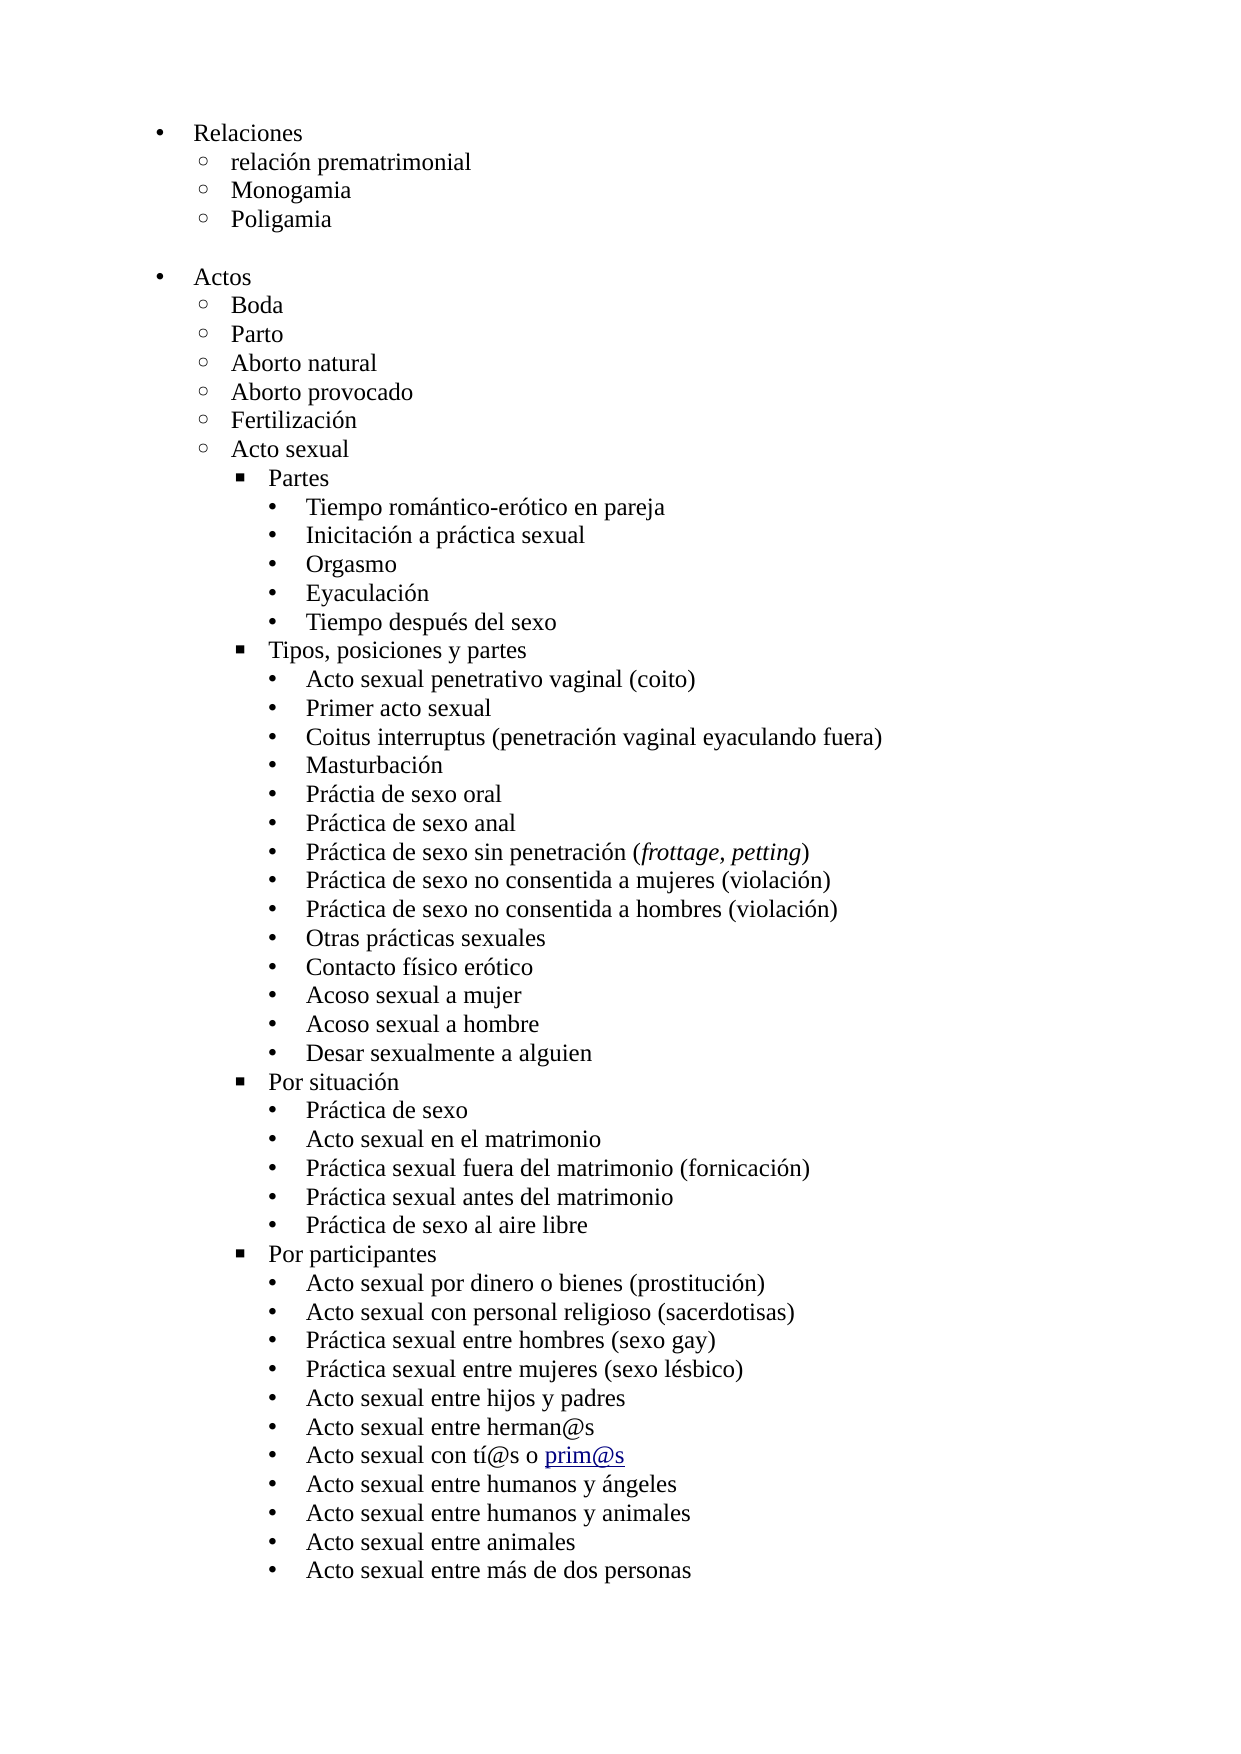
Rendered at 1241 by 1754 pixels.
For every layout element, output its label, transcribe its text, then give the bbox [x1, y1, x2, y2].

list Partes [231, 463, 1122, 492]
list Poligamia [193, 204, 1122, 233]
list relación prematrimonial [193, 147, 1122, 176]
list Boda [193, 291, 1122, 319]
list Contacto físico erótico [268, 952, 1122, 981]
list Acto sexual con tí@s o prim@s [268, 1441, 1122, 1469]
list Acto sexual entre hijos y padres [268, 1383, 1122, 1412]
list Relaciones [156, 118, 1122, 147]
list Tipos, posiciones y partes [231, 636, 1122, 664]
list Acto sexual por dinero o bienes (prostitución) [268, 1268, 1122, 1297]
list Práctica sexual antes del matrimonio [268, 1182, 1122, 1211]
list Práctica de sexo al aire libre [268, 1211, 1122, 1239]
list Práctica de sexo sin penetración (frottage, petting) [268, 837, 1122, 866]
list Otras prácticas sexuales [268, 923, 1122, 952]
list Práctica sexual entre mujeres (sexo lésbico) [268, 1354, 1122, 1383]
list Acto sexual entre animales [268, 1527, 1122, 1556]
list Tiempo después del sexo [268, 607, 1122, 636]
list Práctia de sexo oral [268, 779, 1122, 808]
list Desar sexualmente a alguien [268, 1038, 1122, 1067]
list Práctica de sexo [268, 1096, 1122, 1124]
list Acoso sexual a mujer [268, 981, 1122, 1009]
list Coitus interruptus (penetración vaginal eyaculando fuera) [268, 722, 1122, 751]
list Acto sexual entre herman@s [268, 1412, 1122, 1441]
list Práctica sexual fuera del matrimonio (fornicación) [268, 1153, 1122, 1182]
list Orgasmo [268, 549, 1122, 578]
list Acto sexual penetrativo vaginal (coito) [268, 664, 1122, 693]
list Acto sexual entre más de dos personas [268, 1556, 1122, 1584]
list Práctica sexual entre hombres (sexo gay) [268, 1326, 1122, 1354]
list Acto sexual con personal religioso (sacerdotisas) [268, 1297, 1122, 1326]
list Acto sexual entre humanos y animales [268, 1498, 1122, 1527]
list Práctica de sexo no consentida a hombres (violación) [268, 894, 1122, 923]
list Actos [156, 262, 1122, 291]
list Tiempo romántico-erótico en pareja [268, 492, 1122, 521]
list Eyaculación [268, 578, 1122, 607]
list Práctica de sexo anal [268, 808, 1122, 837]
list Aborto provocado [193, 377, 1122, 406]
list Masturbación [268, 751, 1122, 779]
list Acto sexual entre humanos y ángeles [268, 1469, 1122, 1498]
list Acto sexual en el matrimonio [268, 1124, 1122, 1153]
list Acto sexual [193, 434, 1122, 463]
list Práctica de sexo no consentida a mujeres (violación) [268, 866, 1122, 894]
list Aborto natural [193, 348, 1122, 377]
list Por participantes [231, 1239, 1122, 1268]
list Acoso sexual a hombre [268, 1009, 1122, 1038]
list Parto [193, 319, 1122, 348]
list Monogamia [193, 176, 1122, 204]
list Primer acto sexual [268, 693, 1122, 722]
list Por situación [231, 1067, 1122, 1096]
list Inicitación a práctica sexual [268, 521, 1122, 549]
list Fertilización [193, 406, 1122, 434]
